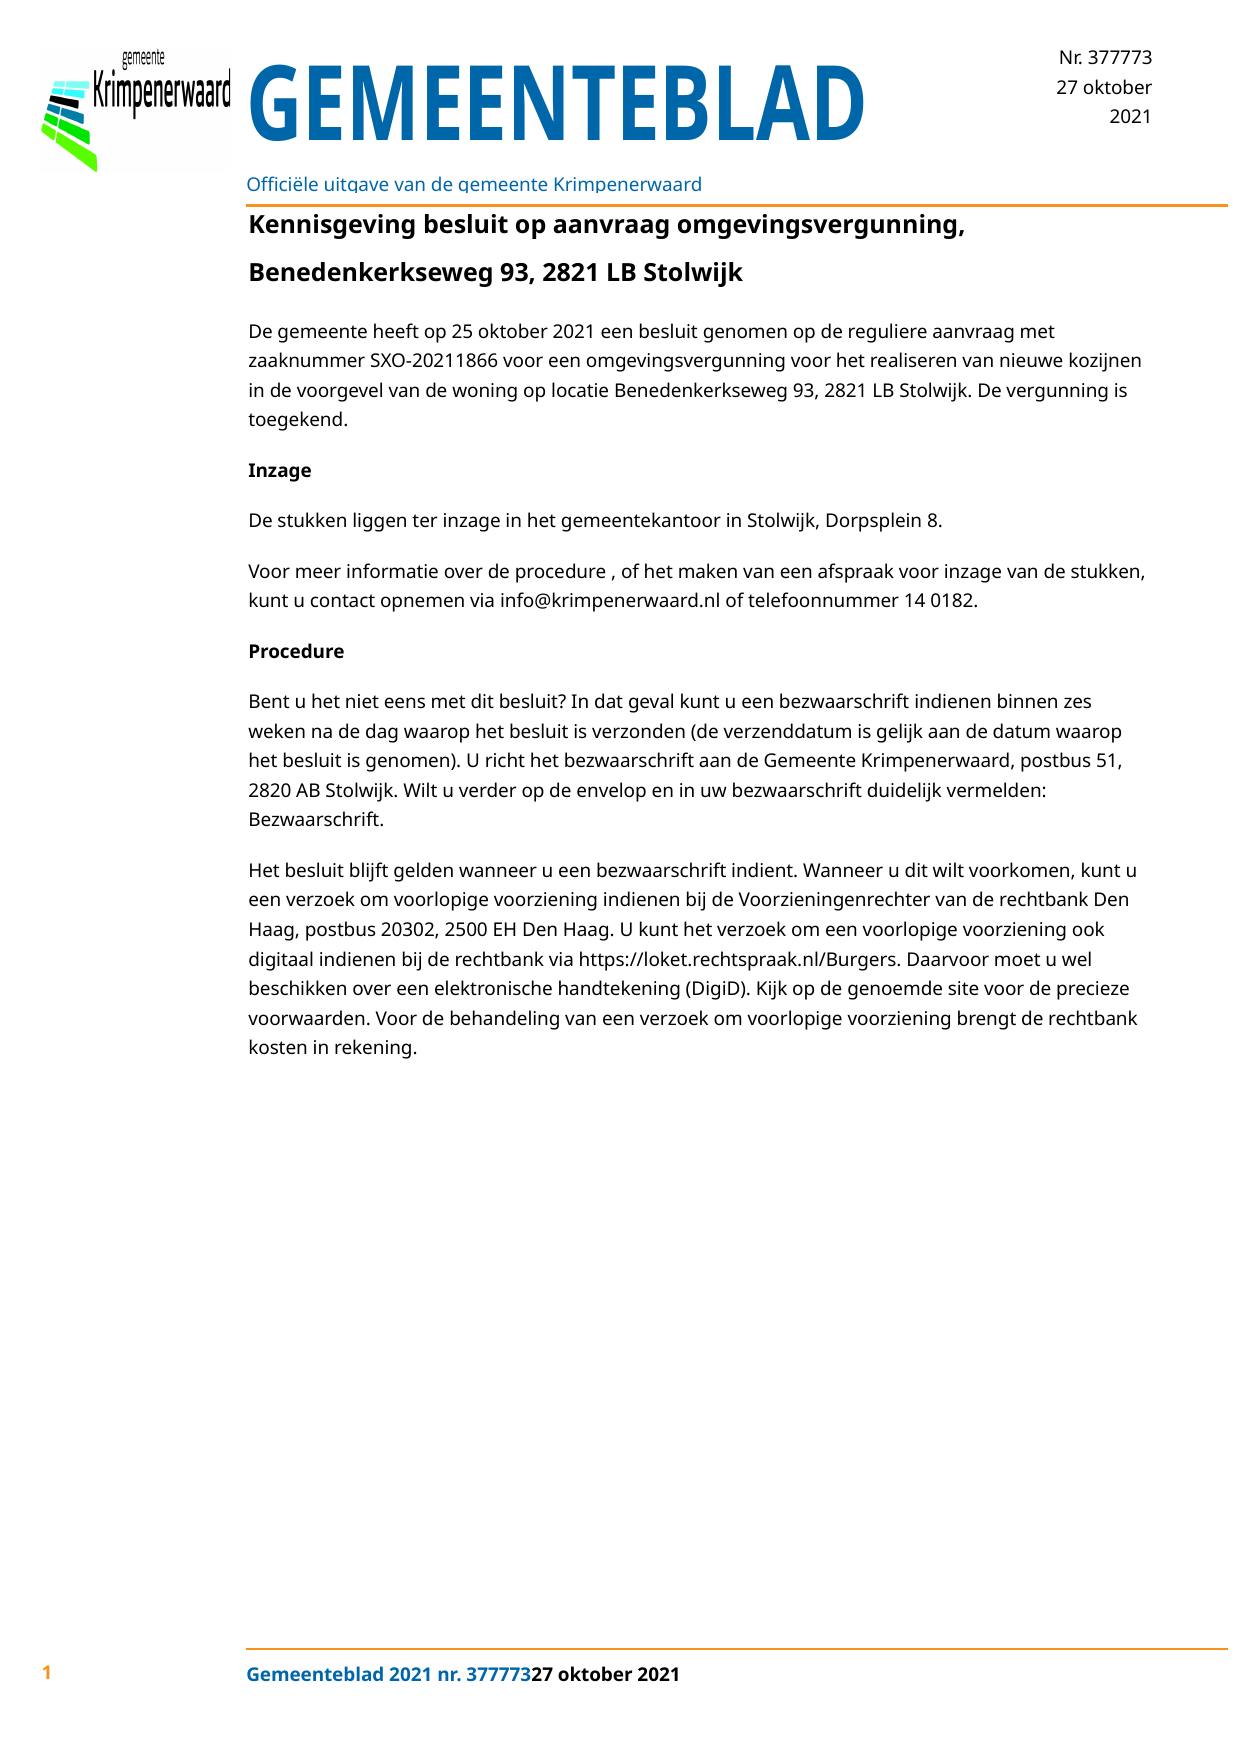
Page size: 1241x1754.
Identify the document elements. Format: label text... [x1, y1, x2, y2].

text Bent u het niet eens met dit besluit? In dat geval kunt u een bezwaarschrift indienen binnen zes weken na de dag waarop het besluit is verzonden (de verzenddatum is gelijk aan de datum waarop het besluit is genomen). U richt het bezwaarschrift aan de Gemeente Krimpenerwaard, postbus 51, 2820 AB Stolwijk. Wilt u verder op de envelop en in uw bezwaarschrift duidelijk vermelden: Bezwaarschrift. [248, 688, 1152, 832]
text Het besluit blijft gelden wanneer u een bezwaarschrift indient. Wanneer u dit wilt voorkomen, kunt u een verzoek om voorlopige voorziening indienen bij de Voorzieningenrechter van de rechtbank Den Haag, postbus 20302, 2500 EH Den Haag. U kunt het verzoek om een voorlopige voorziening ook digitaal indienen bij de rechtbank via https://loket.rechtspraak.nl/Burgers. Daarvoor moet u wel beschikken over een elektronische handtekening (DigiD). Kijk op de genoemde site voor de precieze voorwaarden. Voor de behandeling van een verzoek om voorlopige voorziening brengt de rechtbank kosten in rekening. [248, 857, 1152, 1060]
picture [41, 47, 231, 172]
text De gemeente heeft op 25 oktober 2021 een besluit genomen op de reguliere aanvraag met zaaknummer SXO-20211866 voor een omgevingsvergunning voor het realiseren van nieuwe kozijnen in de voorgevel van de woning op locatie Benedenkerkseweg 93, 2821 LB Stolwijk. De vergunning is toegekend. [248, 318, 1152, 432]
text Inzage [248, 457, 1152, 483]
text Procedure [248, 638, 1152, 664]
text De stukken liggen ter inzage in het gemeentekantoor in Stolwijk, Dorpsplein 8. [248, 507, 1152, 533]
text Kennisgeving besluit op aanvraag omgevingsvergunning, Benedenkerkseweg 93, 2821 LB Stolwijk [248, 207, 1152, 288]
text Voor meer informatie over de procedure , of het maken van een afspraak voor inzage van de stukken, kunt u contact opnemen via info@krimpenerwaard.nl of telefoonnummer 14 0182. [248, 558, 1152, 613]
